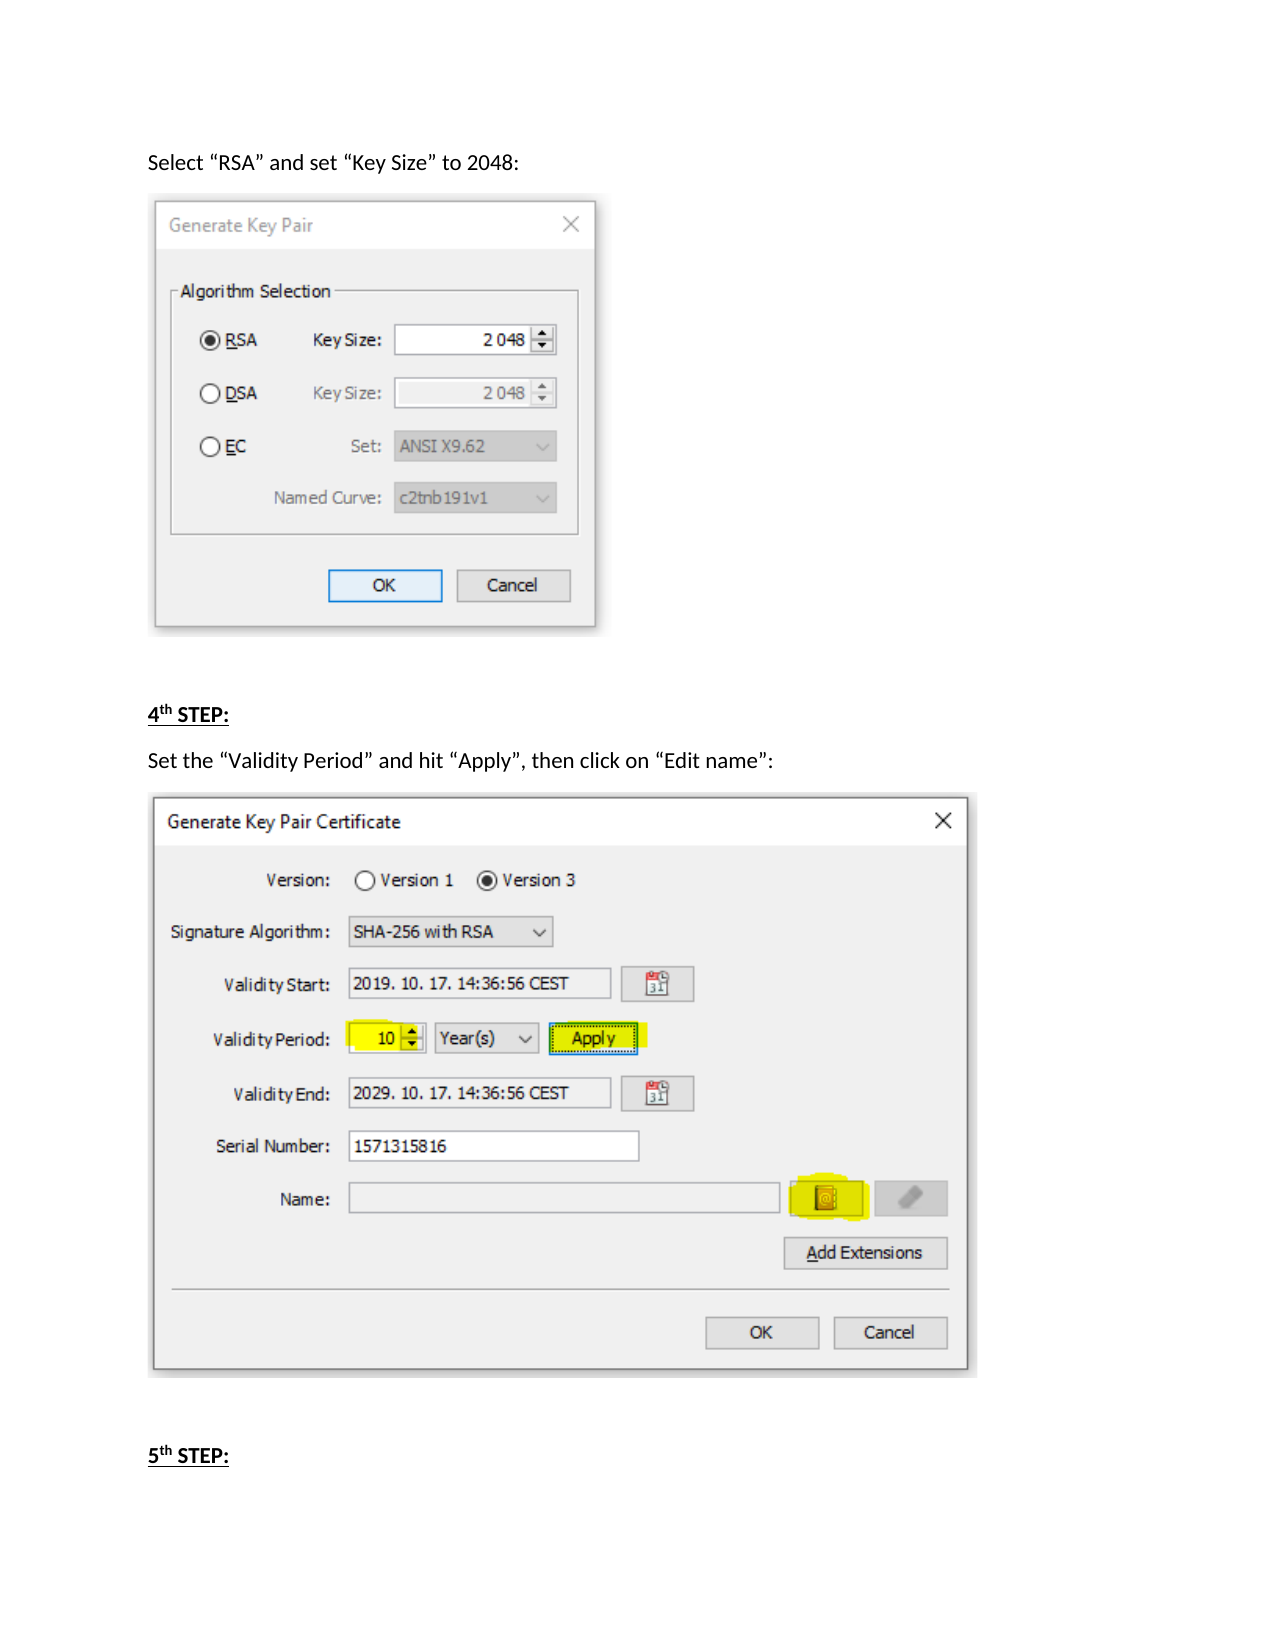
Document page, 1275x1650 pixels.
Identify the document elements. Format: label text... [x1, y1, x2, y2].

text Set the “Validity Period” and hit “Apply”, then click on “Edit name”: [148, 746, 1127, 774]
text 5th STEP: [148, 1441, 1127, 1469]
text Select “RSA” and set “Key Size” to 2048: [148, 148, 1127, 176]
text 4th STEP: [148, 701, 1127, 728]
